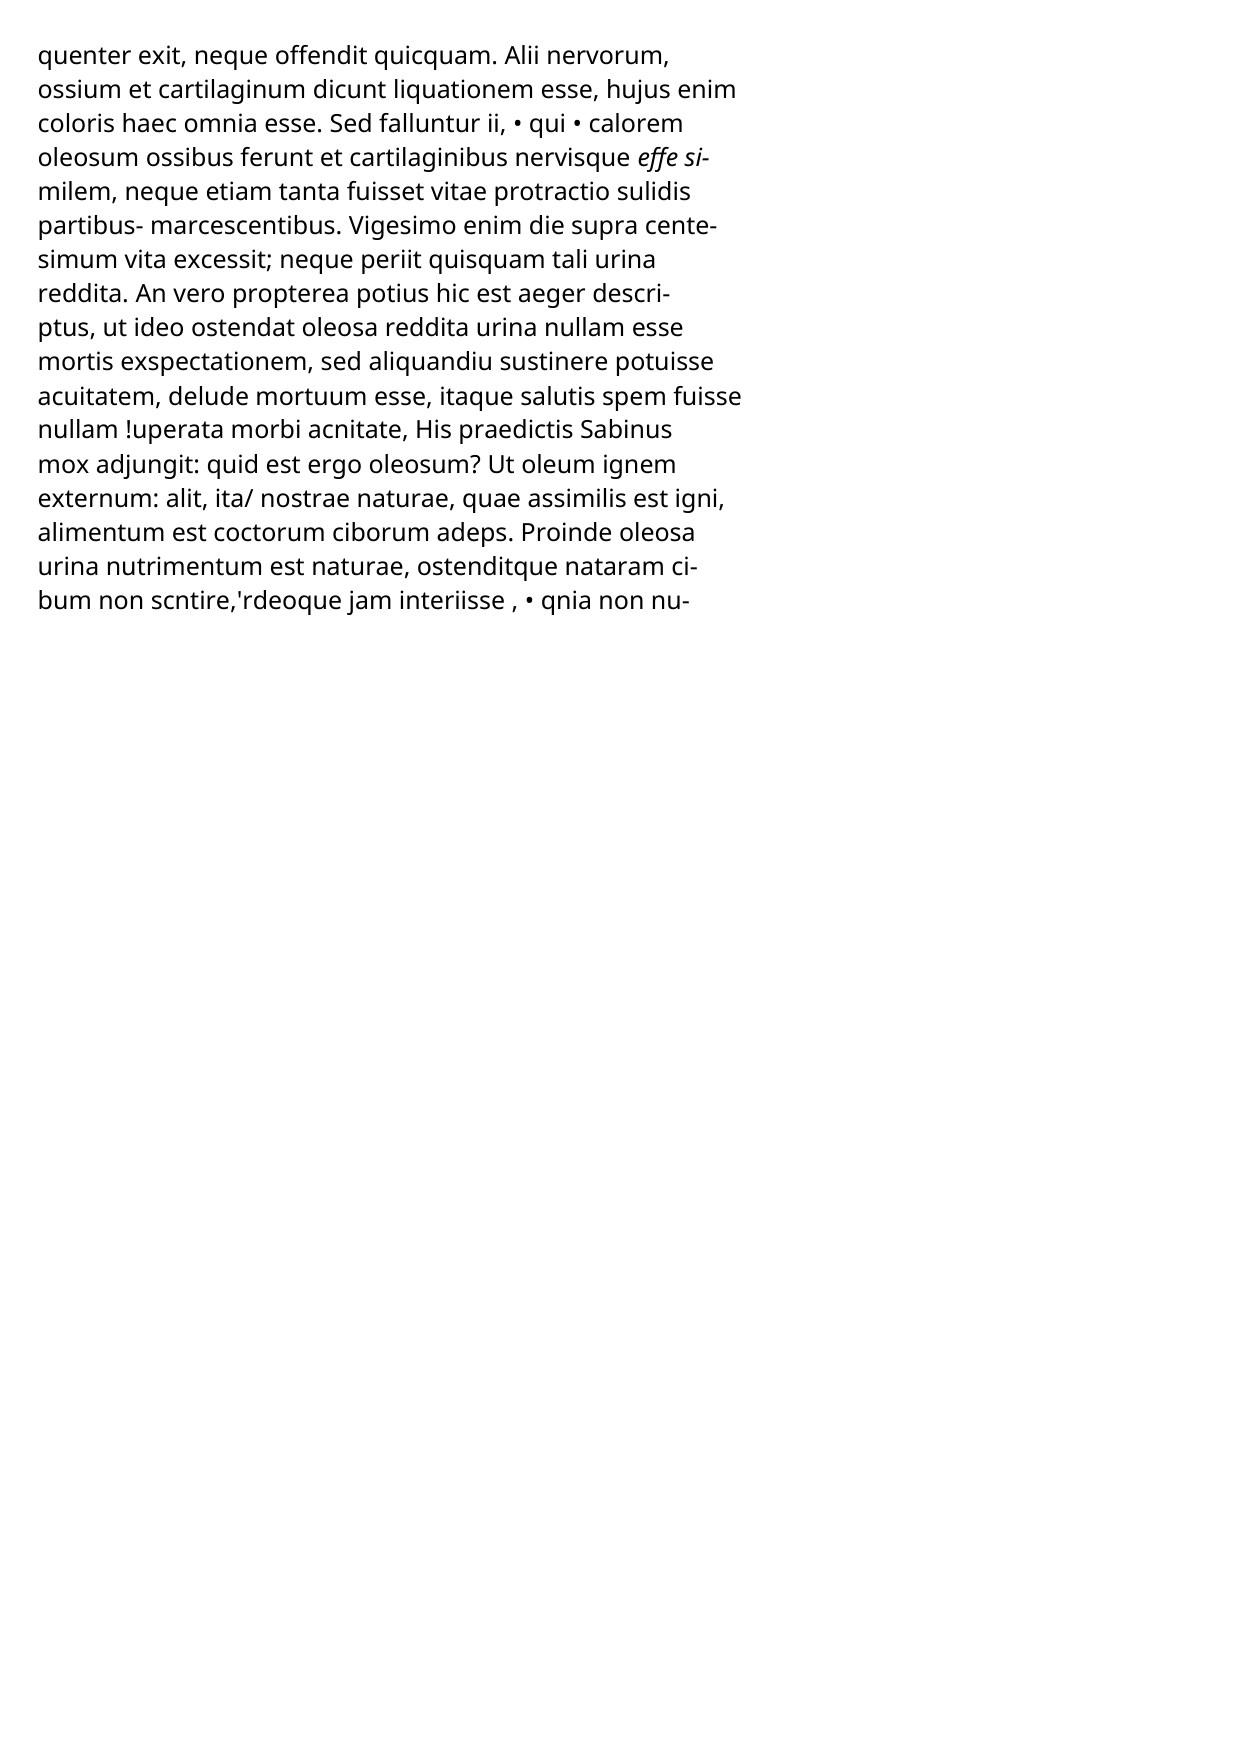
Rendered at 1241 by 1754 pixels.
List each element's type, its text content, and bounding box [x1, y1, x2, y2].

text quenter exit, neque offendit quicquam. Alii nervorum, ossium et cartilaginum dicunt liquationem esse, hujus enim coloris haec omnia esse. Sed falluntur ii, • qui • calorem oleosum ossibus ferunt et cartilaginibus nervisque effe si- milem, neque etiam tanta fuisset vitae protractio sulidis partibus- marcescentibus. Vigesimo enim die supra cente- simum vita excessit; neque periit quisquam tali urina reddita. An vero propterea potius hic est aeger descri- ptus, ut ideo ostendat oleosa reddita urina nullam esse mortis exspectationem, sed aliquandiu sustinere potuisse acuitatem, delude mortuum esse, itaque salutis spem fuisse nullam !uperata morbi acnitate, His praedictis Sabinus mox adjungit: quid est ergo oleosum? Ut oleum ignem externum: alit, ita/ nostrae naturae, quae assimilis est igni, alimentum est coctorum ciborum adeps. Proinde oleosa urina nutrimentum est naturae, ostenditque nataram ci- bum non scntire,'rdeoque jam interiisse , • qnia non nu- [37, 37, 1203, 617]
